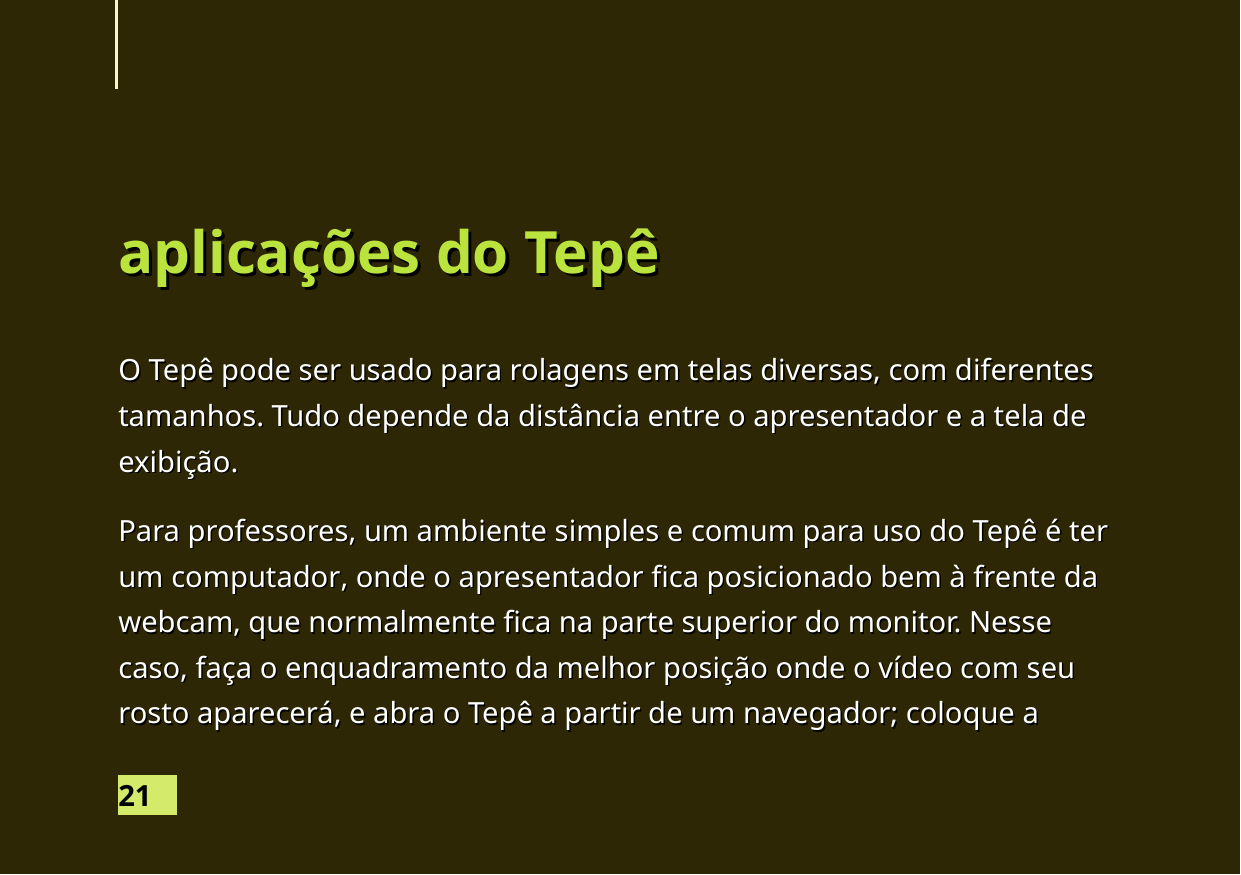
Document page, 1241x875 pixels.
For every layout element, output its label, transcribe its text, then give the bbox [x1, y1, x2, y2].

subtitle aplicações do Tepê [118, 211, 1122, 291]
text O Tepê pode ser usado para rolagens em telas diversas, com diferentes tamanhos. Tudo depende da distância entre o apresentador e a tela de exibição. [118, 350, 1122, 481]
text Para professores, um ambiente simples e comum para uso do Tepê é ter um computador, onde o apresentador fica posicionado bem à frente da webcam, que normalmente fica na parte superior do monitor. Nesse caso, faça o enquadramento da melhor posição onde o vídeo com seu rosto aparecerá, e abra o Tepê a partir de um navegador; coloque a [118, 510, 1122, 732]
